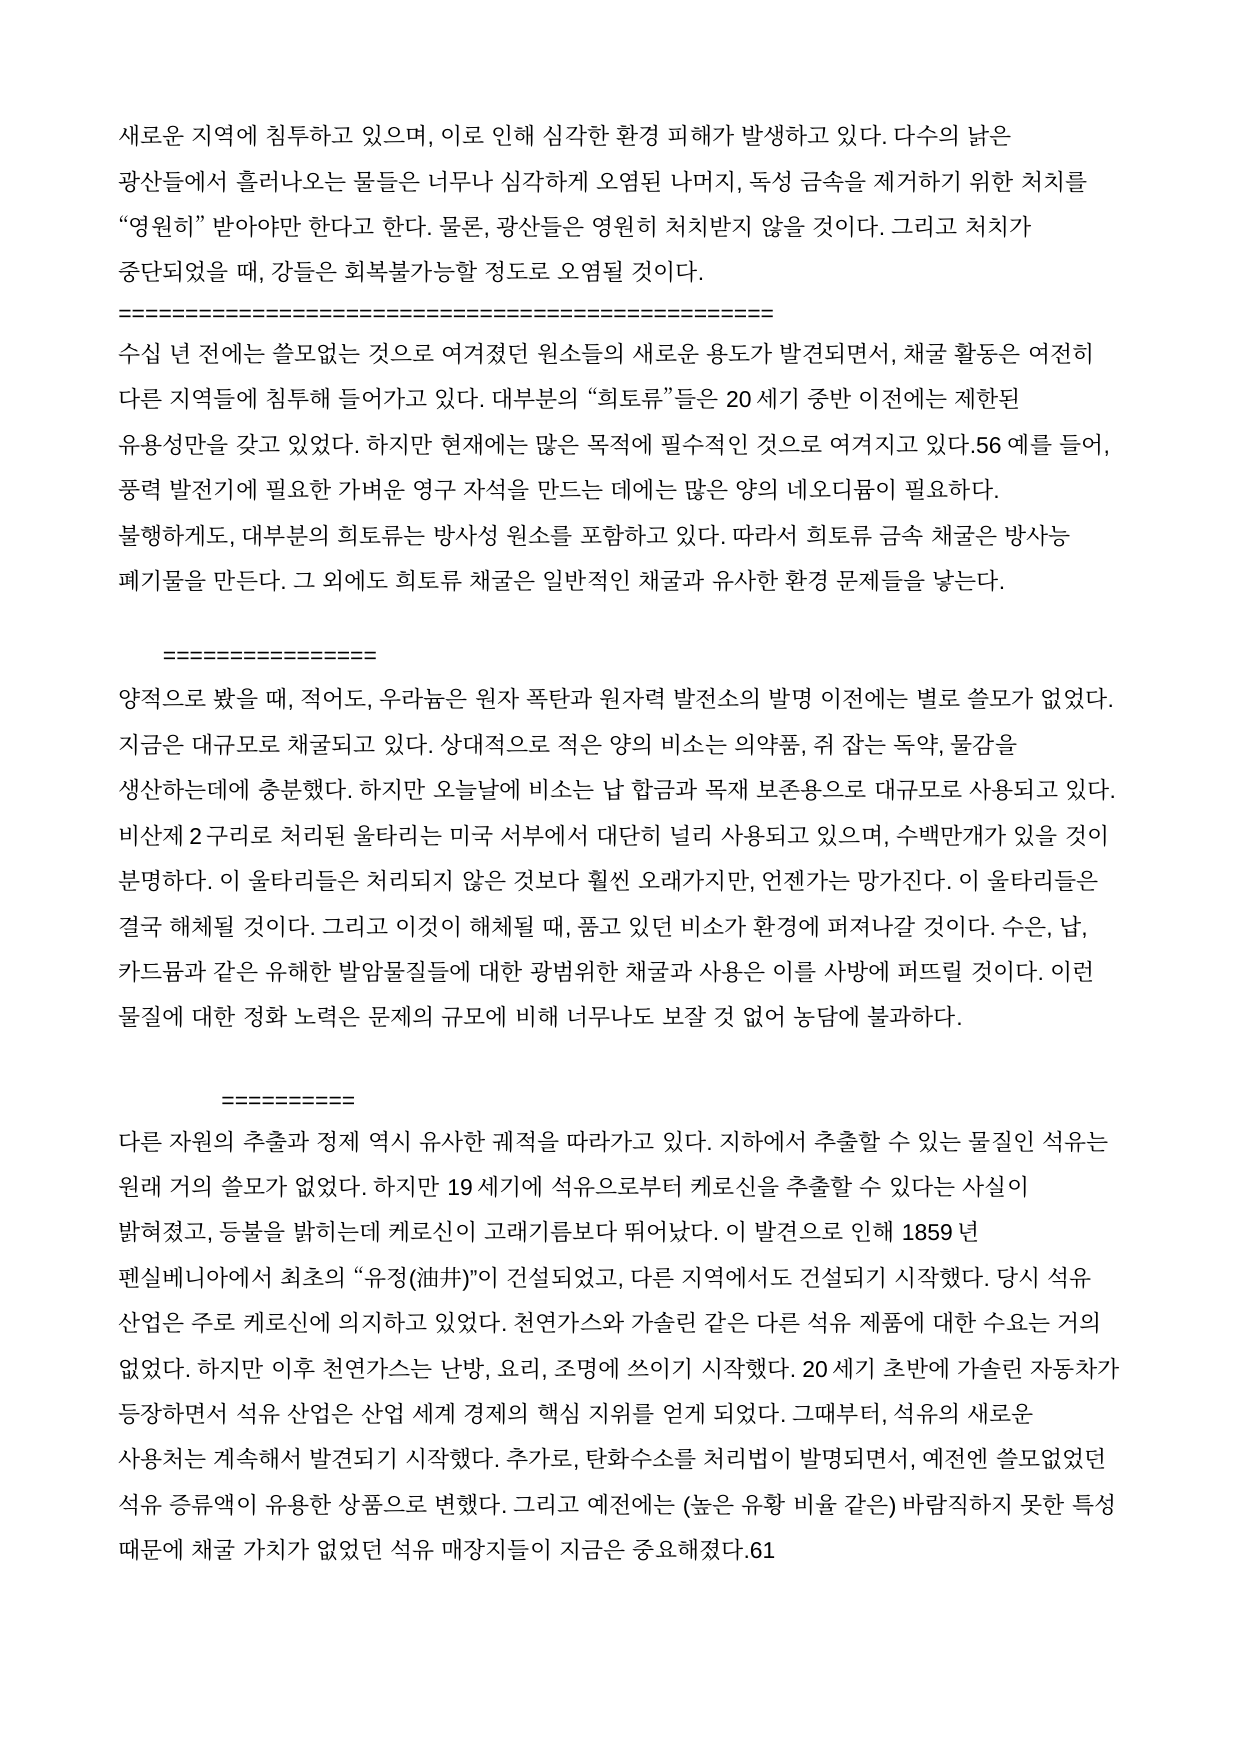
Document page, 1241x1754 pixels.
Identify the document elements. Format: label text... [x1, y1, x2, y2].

text ================ [118, 642, 1122, 668]
text 수십 년 전에는 쓸모없는 것으로 여겨졌던 원소들의 새로운 용도가 발견되면서, 채굴 활동은 여전히 다른 지역들에 침투해 들어가고 있다. 대부분의 “희토류”들은 20세기 중반 이전에는 제한된 유용성만을 갖고 있었다. 하지만 현재에는 많은 목적에 필수적인 것으로 여겨지고 있다.56 예를 들어, 풍력 발전기에 필요한 가벼운 영구 자석을 만드는 데에는 많은 양의 네오디뮴이 필요하다. 불행하게도, 대부분의 희토류는 방사성 원소를 포함하고 있다. 따라서 희토류 금속 채굴은 방사능 폐기물을 만든다. 그 외에도 희토류 채굴은 일반적인 채굴과 유사한 환경 문제들을 낳는다. [118, 336, 1122, 596]
text 새로운 지역에 침투하고 있으며, 이로 인해 심각한 환경 피해가 발생하고 있다. 다수의 낡은 광산들에서 흘러나오는 물들은 너무나 심각하게 오염된 나머지, 독성 금속을 제거하기 위한 처치를 “영원히” 받아야만 한다고 한다. 물론, 광산들은 영원히 처치받지 않을 것이다. 그리고 처치가 중단되었을 때, 강들은 회복불가능할 정도로 오염될 것이다. [118, 118, 1122, 287]
text ================================================= [118, 300, 1122, 326]
text 다른 자원의 추출과 정제 역시 유사한 궤적을 따라가고 있다. 지하에서 추출할 수 있는 물질인 석유는 원래 거의 쓸모가 없었다. 하지만 19세기에 석유으로부터 케로신을 추출할 수 있다는 사실이 밝혀졌고, 등불을 밝히는데 케로신이 고래기름보다 뛰어났다. 이 발견으로 인해 1859년 펜실베니아에서 최초의 “유정(油井)”이 건설되었고, 다른 지역에서도 건설되기 시작했다. 당시 석유 산업은 주로 케로신에 의지하고 있었다. 천연가스와 가솔린 같은 다른 석유 제품에 대한 수요는 거의 없었다. 하지만 이후 천연가스는 난방, 요리, 조명에 쓰이기 시작했다. 20세기 초반에 가솔린 자동차가 등장하면서 석유 산업은 산업 세계 경제의 핵심 지위를 얻게 되었다. 그때부터, 석유의 새로운 사용처는 계속해서 발견되기 시작했다. 추가로, 탄화수소를 처리법이 발명되면서, 예전엔 쓸모없었던 석유 증류액이 유용한 상품으로 변했다. 그리고 예전에는 (높은 유황 비율 같은) 바람직하지 못한 특성 때문에 채굴 가치가 없었던 석유 매장지들이 지금은 중요해졌다.61 [118, 1124, 1122, 1565]
text ========== [118, 1087, 1122, 1114]
text 양적으로 봤을 때, 적어도, 우라늄은 원자 폭탄과 원자력 발전소의 발명 이전에는 별로 쓸모가 없었다. 지금은 대규모로 채굴되고 있다. 상대적으로 적은 양의 비소는 의약품, 쥐 잡는 독약, 물감을 생산하는데에 충분했다. 하지만 오늘날에 비소는 납 합금과 목재 보존용으로 대규모로 사용되고 있다. 비산제2구리로 처리된 울타리는 미국 서부에서 대단히 널리 사용되고 있으며, 수백만개가 있을 것이 분명하다. 이 울타리들은 처리되지 않은 것보다 훨씬 오래가지만, 언젠가는 망가진다. 이 울타리들은 결국 해체될 것이다. 그리고 이것이 해체될 때, 품고 있던 비소가 환경에 퍼져나갈 것이다. 수은, 납, 카드뮴과 같은 유해한 발암물질들에 대한 광범위한 채굴과 사용은 이를 사방에 퍼뜨릴 것이다. 이런 물질에 대한 정화 노력은 문제의 규모에 비해 너무나도 보잘 것 없어 농담에 불과하다. [118, 682, 1122, 1032]
